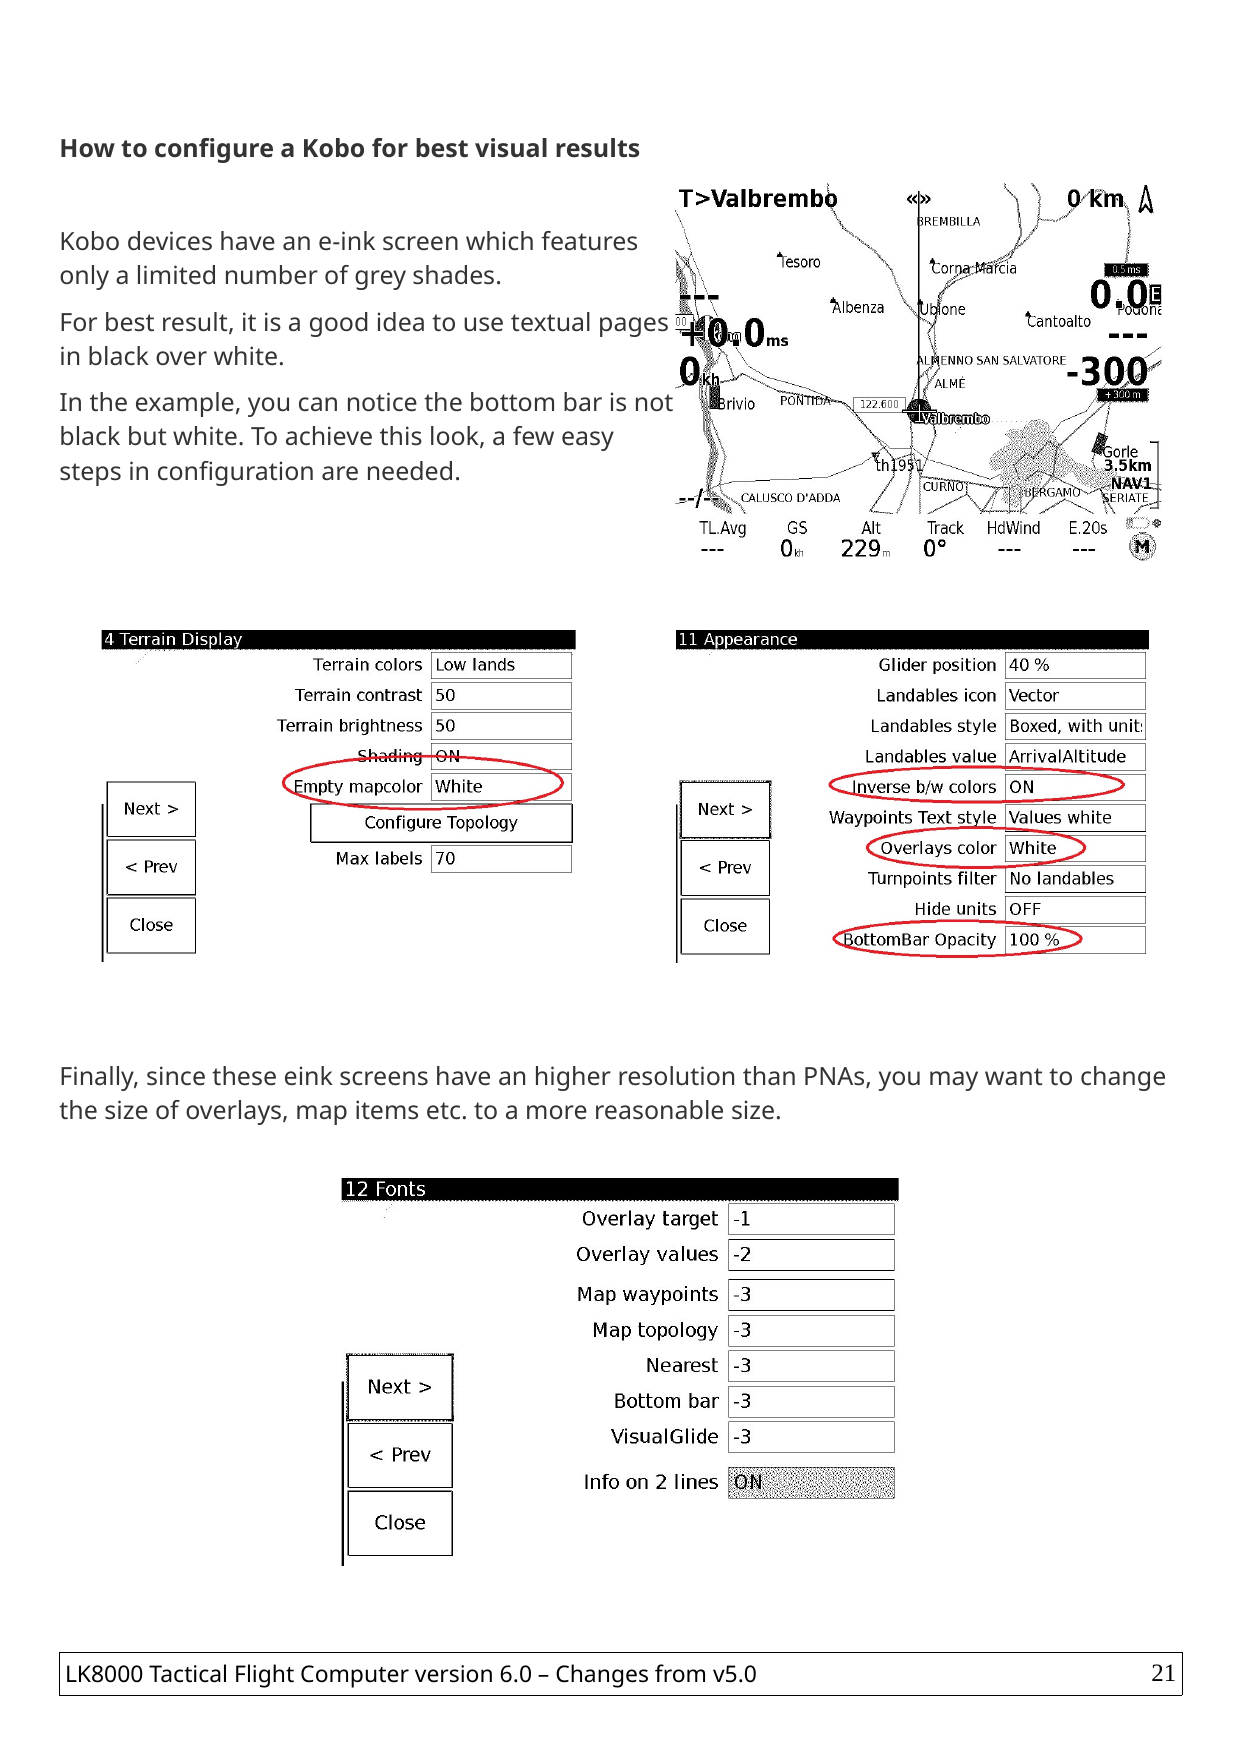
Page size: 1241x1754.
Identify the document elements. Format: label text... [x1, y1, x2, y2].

picture [675, 183, 1162, 562]
text Finally, since these eink screens have an higher resolution than PNAs, you may want to change the size of overlays, map items etc. to a more reasonable size. [59, 1058, 1181, 1127]
text For best result, it is a good idea to use textual pages in black over white. [59, 304, 675, 372]
picture [341, 1178, 899, 1566]
picture [676, 630, 1149, 963]
picture [101, 630, 576, 962]
subtitle How to configure a Kobo for best visual results [59, 131, 1181, 165]
text Kobo devices have an e-ink screen which features only a limited number of grey shades. [59, 224, 675, 292]
text In the example, you can notice the bottom bar is not black but white. To achieve this look, a few easy steps in configuration are needed. [59, 385, 675, 487]
